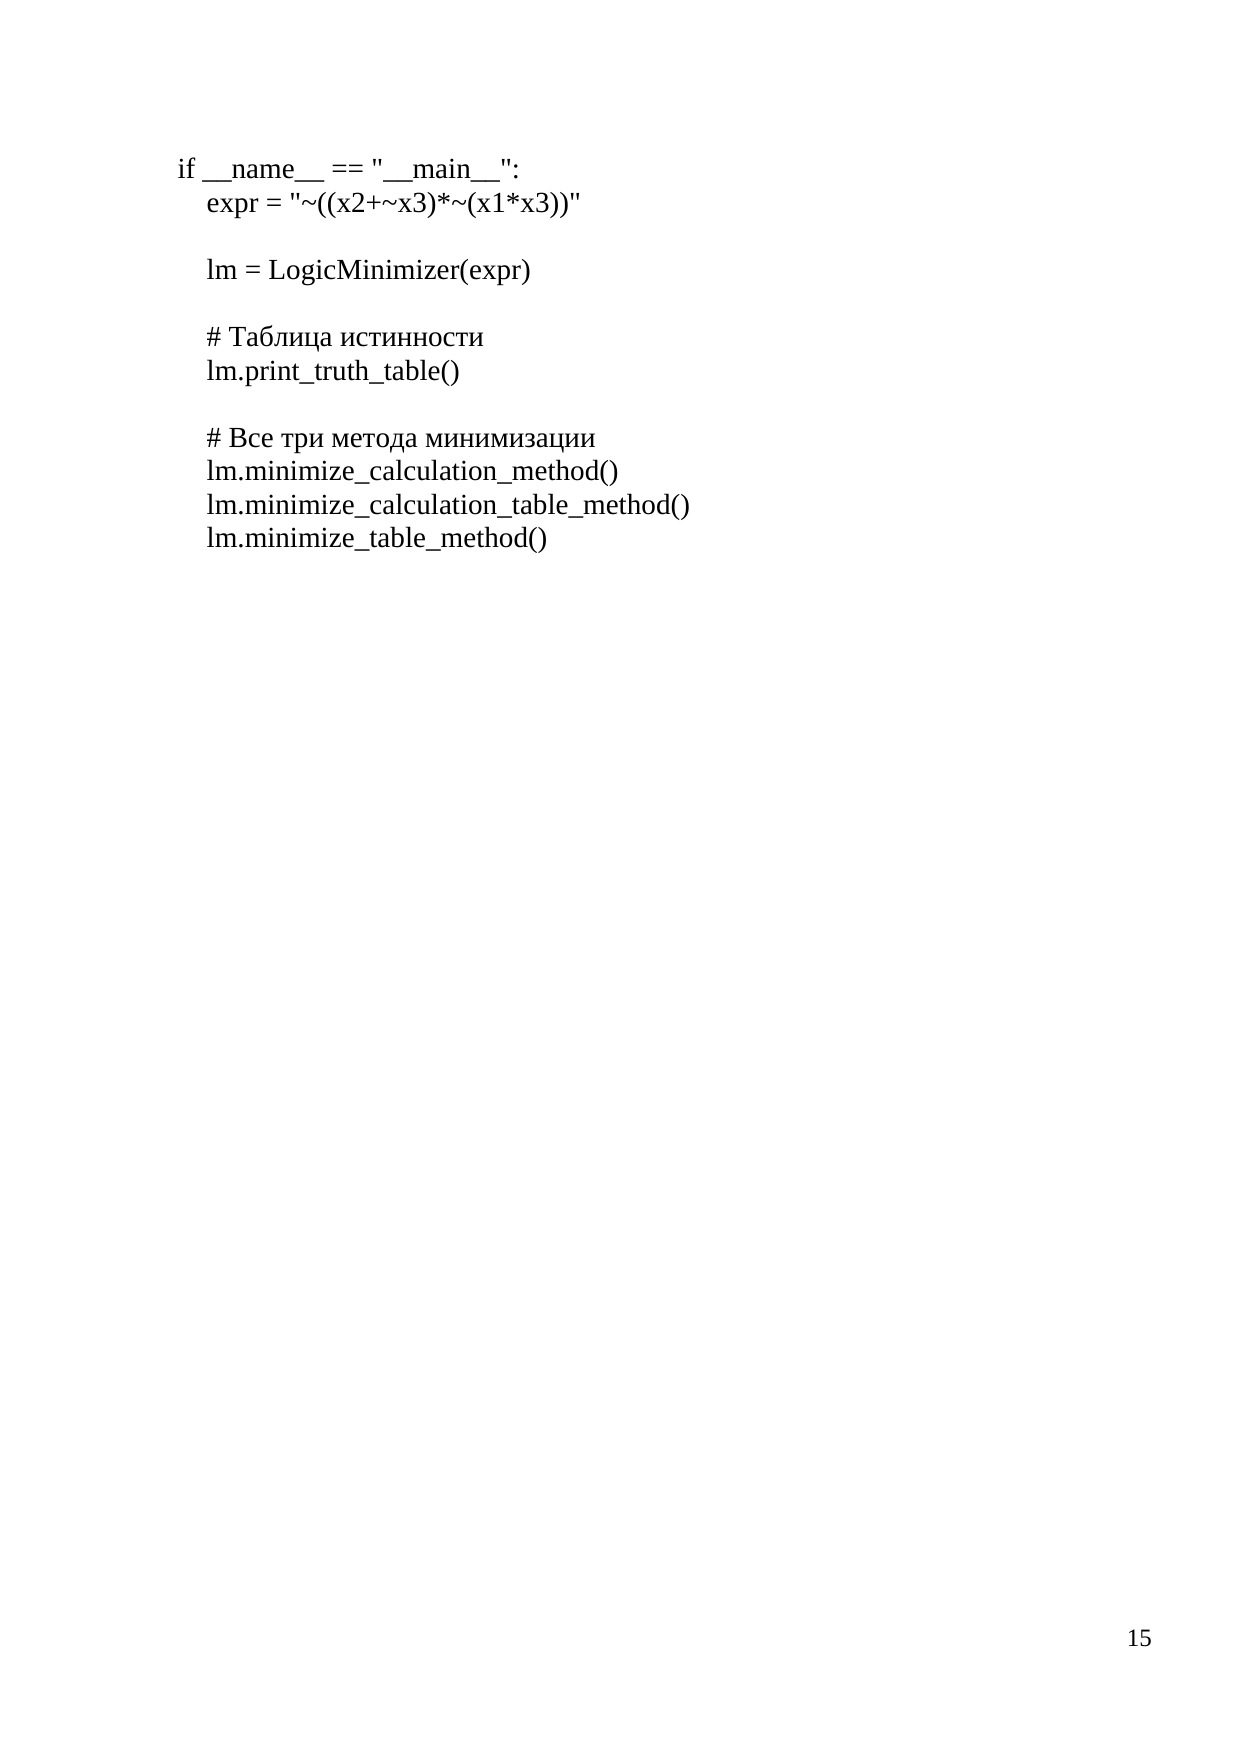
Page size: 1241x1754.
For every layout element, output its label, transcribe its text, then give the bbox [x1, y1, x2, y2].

text lm.minimize_calculation_table_method() [177, 487, 1152, 521]
text lm.minimize_calculation_method() [177, 453, 1152, 487]
text # Таблица истинности [177, 319, 1152, 353]
text # Все три метода минимизации [177, 420, 1152, 453]
text expr = "~((x2+~x3)*~(x1*x3))" [177, 185, 1152, 219]
text lm = LogicMinimizer(expr) [177, 252, 1152, 286]
text lm.minimize_table_method() [177, 521, 1152, 554]
text lm.print_truth_table() [177, 353, 1152, 386]
text if __name__ == "__main__": [177, 152, 1152, 185]
